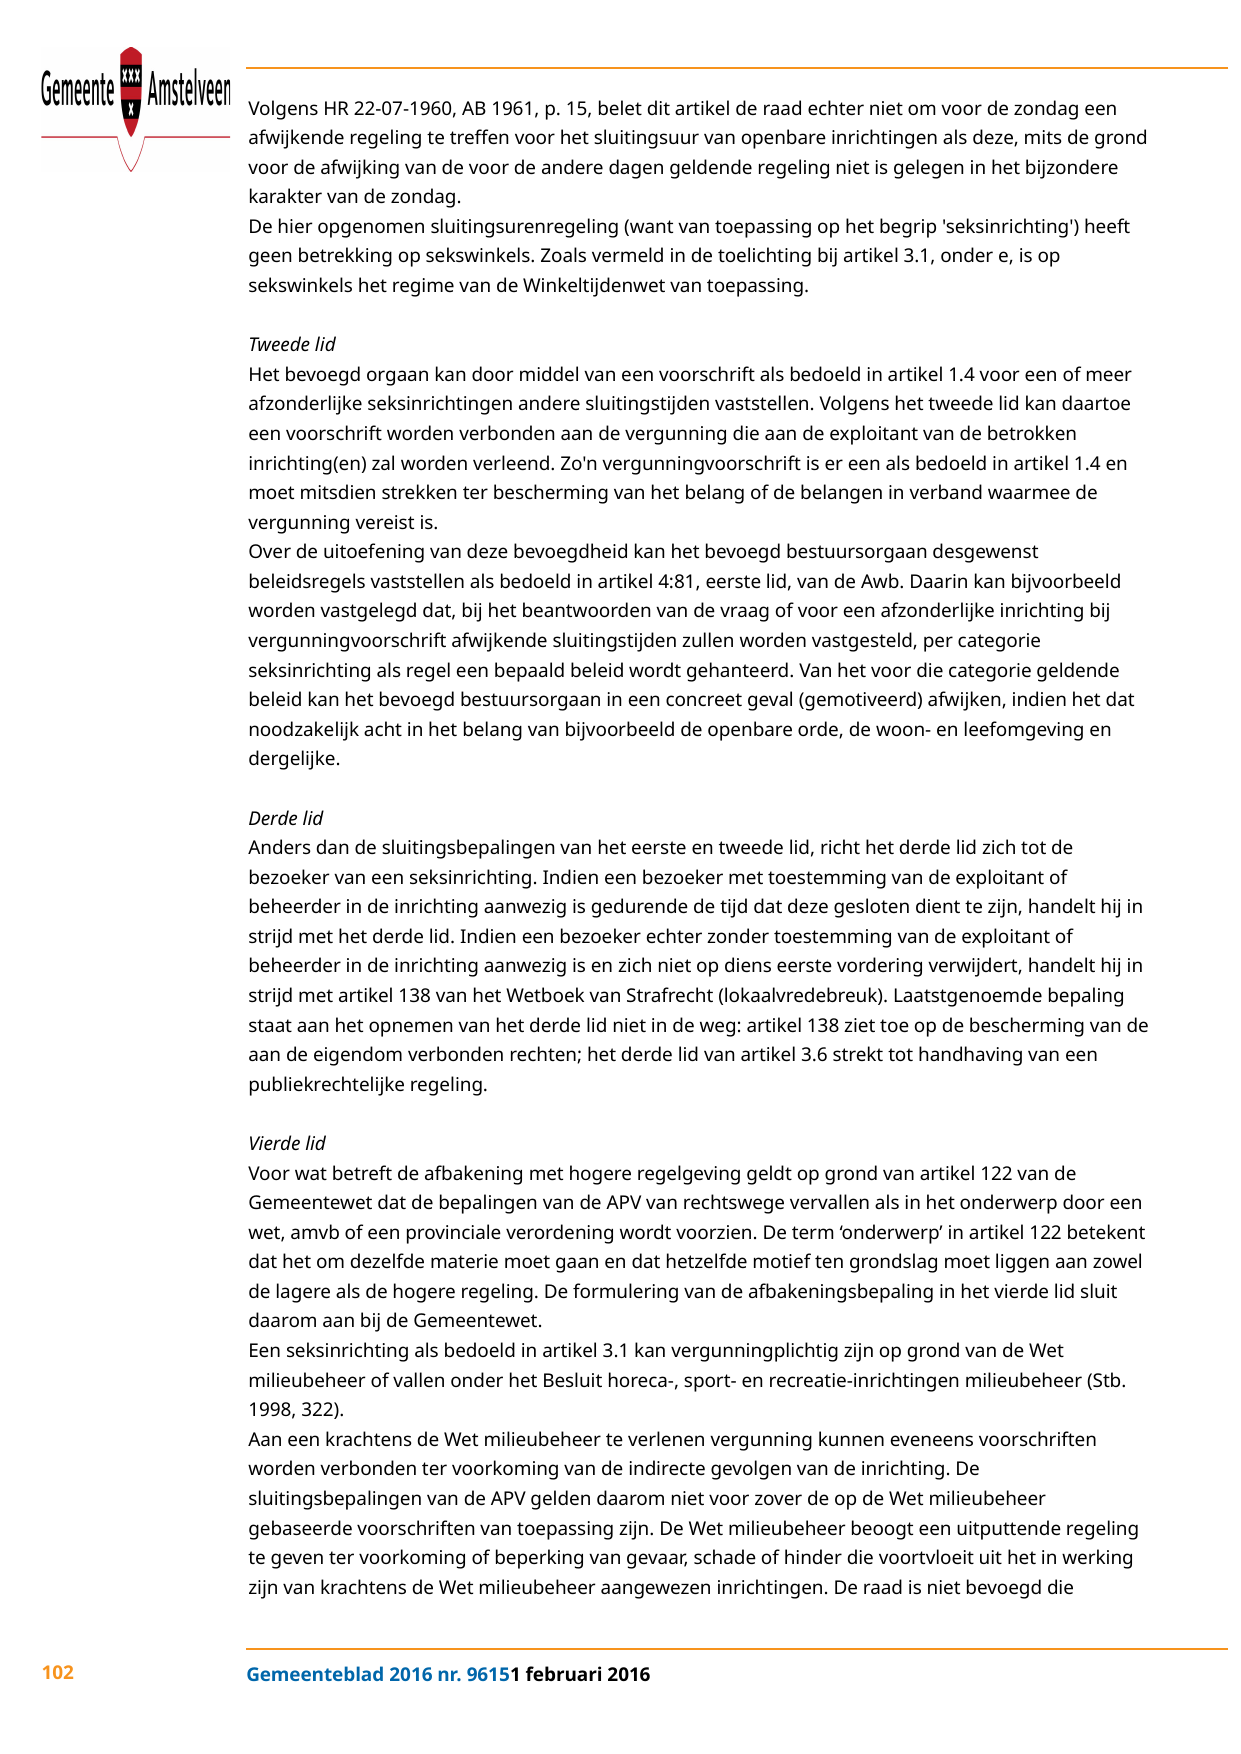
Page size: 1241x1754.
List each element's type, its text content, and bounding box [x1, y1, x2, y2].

text Aan een krachtens de Wet milieubeheer te verlenen vergunning kunnen eveneens voorschriften worden verbonden ter voorkoming van de indirecte gevolgen van de inrichting. De sluitingsbepalingen van de APV gelden daarom niet voor zover de op de Wet milieubeheer gebaseerde voorschriften van toepassing zijn. De Wet milieubeheer beoogt een uitputtende regeling te geven ter voorkoming of beperking van gevaar, schade of hinder die voortvloeit uit het in werking zijn van krachtens de Wet milieubeheer aangewezen inrichtingen. De raad is niet bevoegd die [248, 1426, 1152, 1600]
text Tweede lid [248, 331, 1152, 357]
text Volgens HR 22-07-1960, AB 1961, p. 15, belet dit artikel de raad echter niet om voor de zondag een afwijkende regeling te treffen voor het sluitingsuur van openbare inrichtingen als deze, mits de grond voor de afwijking van de voor de andere dagen geldende regeling niet is gelegen in het bijzondere karakter van de zondag. [248, 95, 1152, 209]
text Het bevoegd orgaan kan door middel van een voorschrift als bedoeld in artikel 1.4 voor een of meer afzonderlijke seksinrichtingen andere sluitingstijden vaststellen. Volgens het tweede lid kan daartoe een voorschrift worden verbonden aan de vergunning die aan de exploitant van de betrokken inrichting(en) zal worden verleend. Zo'n vergunningvoorschrift is er een als bedoeld in artikel 1.4 en moet mitsdien strekken ter bescherming van het belang of de belangen in verband waarmee de vergunning vereist is. [248, 361, 1152, 535]
text Vierde lid [248, 1130, 1152, 1156]
text Een seksinrichting als bedoeld in artikel 3.1 kan vergunningplichtig zijn op grond van de Wet milieubeheer of vallen onder het Besluit horeca-, sport- en recreatie-inrichtingen milieubeheer (Stb. 1998, 322). [248, 1337, 1152, 1422]
picture [41, 47, 231, 172]
text Voor wat betreft de afbakening met hogere regelgeving geldt op grond van artikel 122 van de Gemeentewet dat de bepalingen van de APV van rechtswege vervallen als in het onderwerp door een wet, amvb of een provinciale verordening wordt voorzien. De term ‘onderwerp’ in artikel 122 betekent dat het om dezelfde materie moet gaan en dat hetzelfde motief ten grondslag moet liggen aan zowel de lagere als de hogere regeling. De formulering van de afbakeningsbepaling in het vierde lid sluit daarom aan bij de Gemeentewet. [248, 1160, 1152, 1333]
text Anders dan de sluitingsbepalingen van het eerste en tweede lid, richt het derde lid zich tot de bezoeker van een seksinrichting. Indien een bezoeker met toestemming van de exploitant of beheerder in de inrichting aanwezig is gedurende de tijd dat deze gesloten dient te zijn, handelt hij in strijd met het derde lid. Indien een bezoeker echter zonder toestemming van de exploitant of beheerder in de inrichting aanwezig is en zich niet op diens eerste vordering verwijdert, handelt hij in strijd met artikel 138 van het Wetboek van Strafrecht (lokaalvredebreuk). Laatstgenoemde bepaling staat aan het opnemen van het derde lid niet in de weg: artikel 138 ziet toe op de bescherming van de aan de eigendom verbonden rechten; het derde lid van artikel 3.6 strekt tot handhaving van een publiekrechtelijke regeling. [248, 834, 1152, 1097]
text Derde lid [248, 805, 1152, 831]
text De hier opgenomen sluitingsurenregeling (want van toepassing op het begrip 'seksinrichting') heeft geen betrekking op sekswinkels. Zoals vermeld in de toelichting bij artikel 3.1, onder e, is op sekswinkels het regime van de Winkeltijdenwet van toepassing. [248, 213, 1152, 298]
text Over de uitoefening van deze bevoegdheid kan het bevoegd bestuursorgaan desgewenst beleidsregels vaststellen als bedoeld in artikel 4:81, eerste lid, van de Awb. Daarin kan bijvoorbeeld worden vastgelegd dat, bij het beantwoorden van de vraag of voor een afzonderlijke inrichting bij vergunningvoorschrift afwijkende sluitingstijden zullen worden vastgesteld, per categorie seksinrichting als regel een bepaald beleid wordt gehanteerd. Van het voor die categorie geldende beleid kan het bevoegd bestuursorgaan in een concreet geval (gemotiveerd) afwijken, indien het dat noodzakelijk acht in het belang van bijvoorbeeld de openbare orde, de woon- en leefomgeving en dergelijke. [248, 538, 1152, 771]
